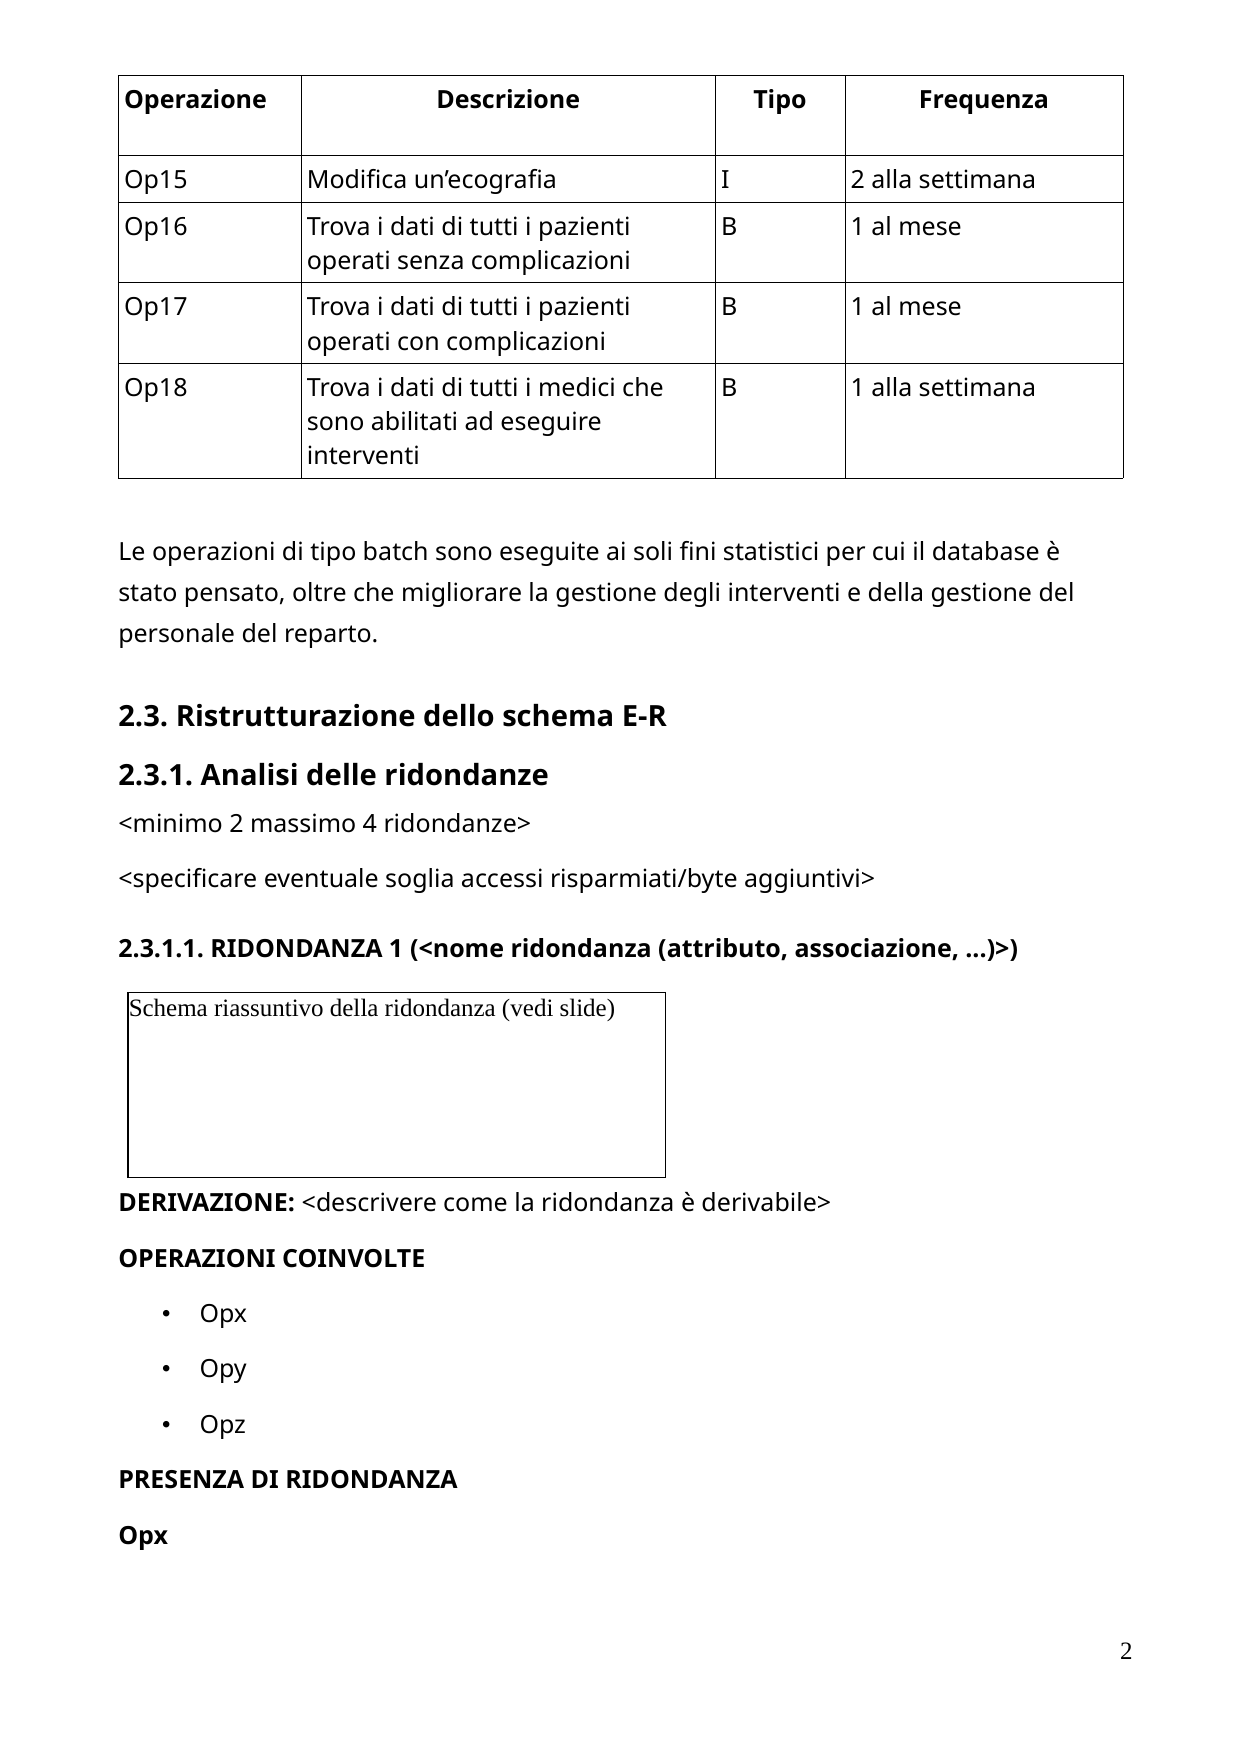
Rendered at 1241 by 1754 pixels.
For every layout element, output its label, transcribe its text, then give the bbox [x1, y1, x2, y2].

subtitle 2.3.1. Analisi delle ridondanze [118, 754, 1122, 793]
table_cell Op15 [119, 156, 301, 202]
table_cell Trova i dati di tutti i pazienti operati con complicazioni [302, 283, 715, 363]
text PRESENZA DI RIDONDANZA [118, 1462, 1122, 1496]
table_cell Trova i dati di tutti i medici che sono abilitati ad eseguire interventi [302, 364, 715, 478]
text Le operazioni di tipo batch sono eseguite ai soli fini statistici per cui il database è stato pensato, oltre che migliorare la gestione degli interventi e della gestione del personale del reparto. [118, 533, 1122, 649]
subtitle 2.3. Ristrutturazione dello schema E-R [118, 696, 1122, 735]
text Schema riassuntivo della ridondanza (vedi slide) [129, 993, 665, 1022]
list Opx [162, 1296, 1122, 1330]
table_header Tipo [716, 76, 845, 155]
list Opy [162, 1351, 1122, 1385]
subtitle 2.3.1.1. RIDONDANZA 1 (<nome ridondanza (attributo, associazione, ...)>) [118, 931, 1122, 965]
table_cell Op16 [119, 203, 301, 282]
table_cell I [716, 156, 845, 202]
table_cell Modifica un’ecografia [302, 156, 715, 202]
text OPERAZIONI COINVOLTE [118, 1240, 1122, 1274]
table_cell 1 al mese [846, 203, 1123, 282]
table_cell 2 alla settimana [846, 156, 1123, 202]
text <specificare eventuale soglia accessi risparmiati/byte aggiuntivi> [118, 861, 1122, 895]
text <minimo 2 massimo 4 ridondanze> [118, 805, 1122, 839]
table_cell 1 alla settimana [846, 364, 1123, 478]
table_cell 1 al mese [846, 283, 1123, 363]
table_header Descrizione [302, 76, 715, 155]
table_cell B [716, 203, 845, 282]
list Opz [162, 1407, 1122, 1441]
table_cell Op18 [119, 364, 301, 478]
table_cell B [716, 364, 845, 478]
table_cell Trova i dati di tutti i pazienti operati senza complicazioni [302, 203, 715, 282]
table_cell B [716, 283, 845, 363]
text Opx [118, 1517, 1122, 1551]
table_header Operazione [119, 76, 301, 155]
table_cell Op17 [119, 283, 301, 363]
text DERIVAZIONE: <descrivere come la ridondanza è derivabile> [118, 965, 1122, 1219]
table_header Frequenza [846, 76, 1123, 155]
